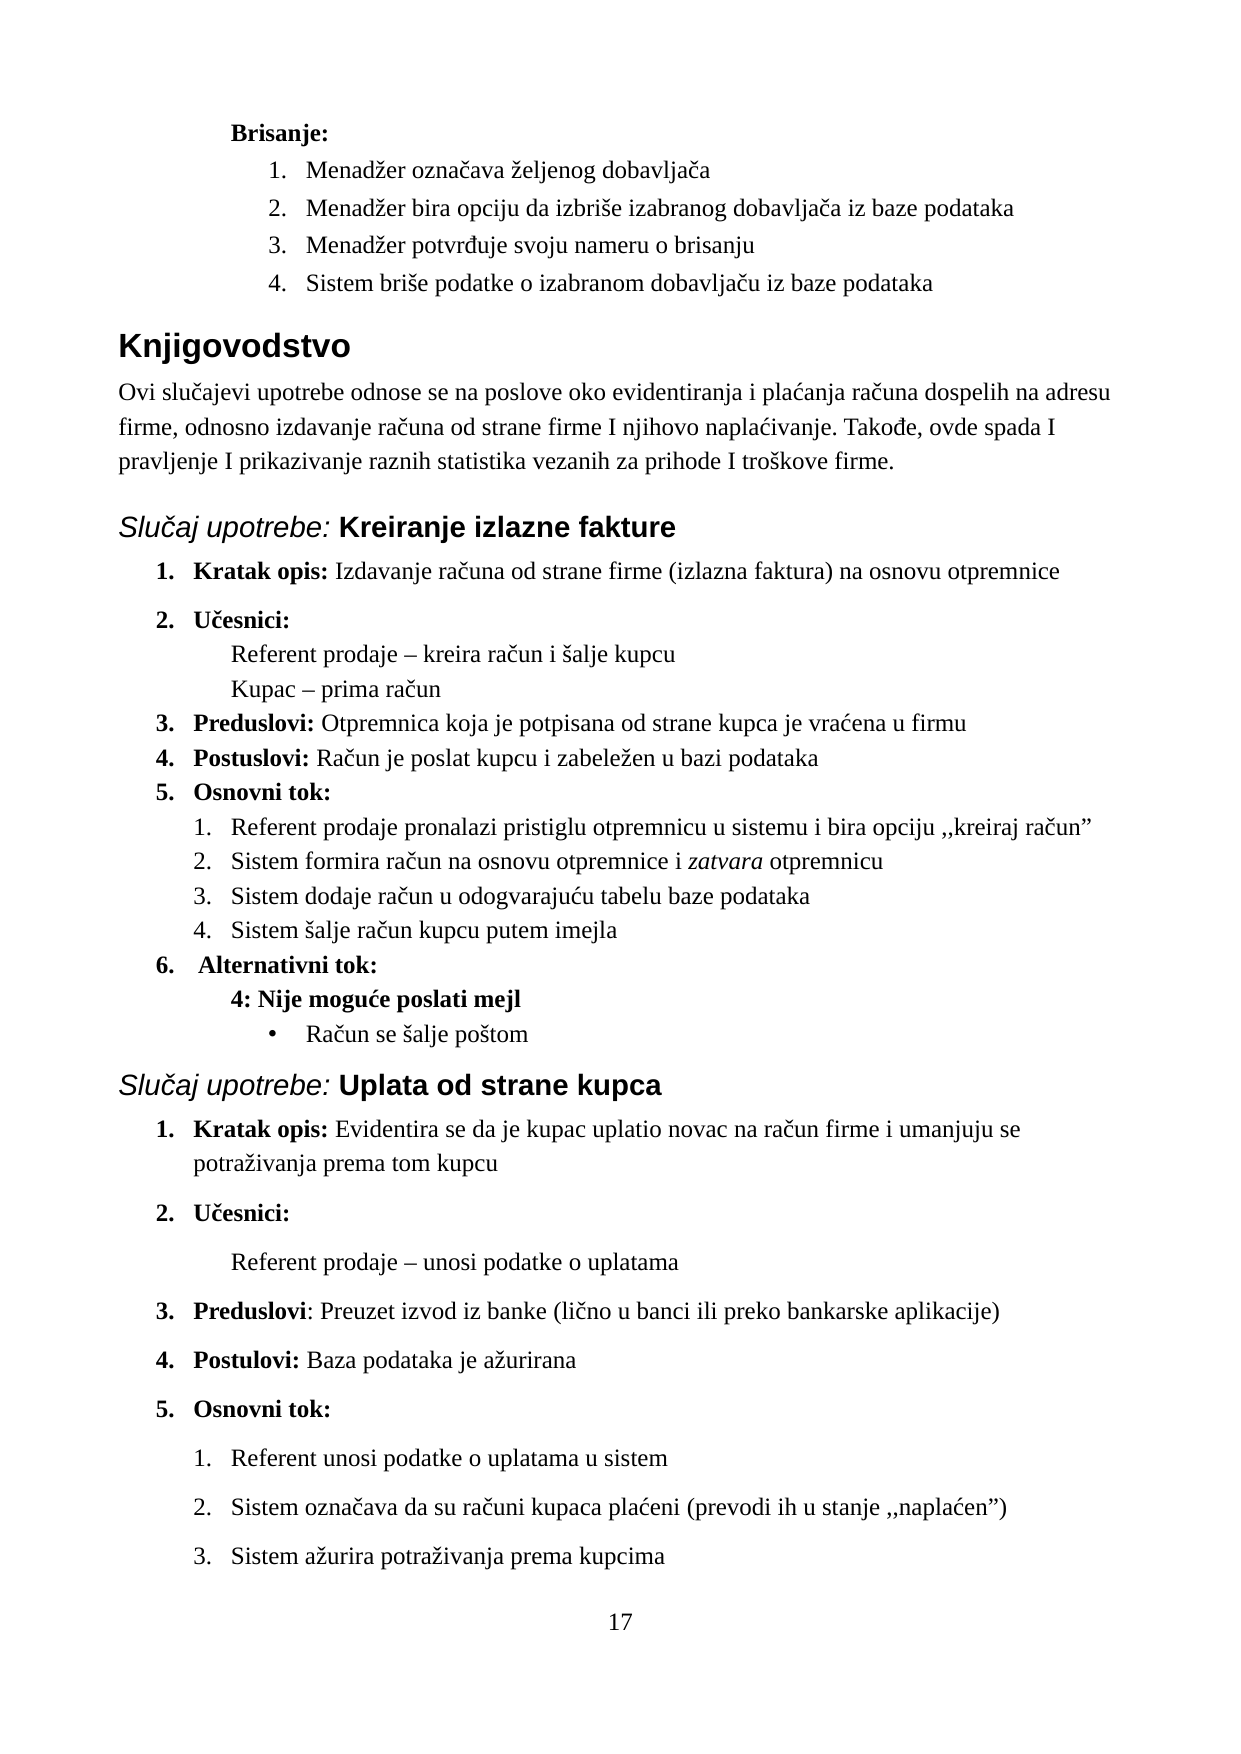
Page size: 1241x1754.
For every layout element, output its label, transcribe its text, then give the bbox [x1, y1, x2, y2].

list Sistem formira račun na osnovu otpremnice i zatvara otpremnicu [193, 846, 1122, 875]
list Sistem šalje račun kupcu putem imejla [193, 915, 1122, 944]
list Referent prodaje pronalazi pristiglu otpremnicu u sistemu i bira opciju ,,kreiraj račun” [193, 812, 1122, 841]
list Osnovni tok: [156, 1394, 1122, 1423]
subtitle Slučaj upotrebe: Uplata od strane kupca [118, 1068, 1122, 1102]
list Sistem dodaje račun u odogvarajuću tabelu baze podataka [193, 881, 1122, 909]
list Kratak opis: Izdavanje računa od strane firme (izlazna faktura) na osnovu otpremnice [156, 556, 1122, 585]
list Učesnici: [156, 1198, 1122, 1226]
list Brisanje: [231, 118, 1122, 147]
list Preduslovi: Preuzet izvod iz banke (lično u banci ili preko bankarske aplikacije) [156, 1296, 1122, 1324]
list Osnovni tok: [156, 777, 1122, 806]
list Učesnici: [156, 605, 1122, 634]
subtitle Knjigovodstvo [118, 326, 1122, 364]
list Preduslovi: Otpremnica koja je potpisana od strane kupca je vraćena u firmu [156, 708, 1122, 737]
list Referent unosi podatke o uplatama u sistem [193, 1443, 1122, 1472]
list Račun se šalje poštom [268, 1019, 1122, 1047]
list Menadžer potvrđuje svoju nameru o brisanju [268, 230, 1122, 259]
list Alternativni tok: [156, 950, 1122, 978]
list Postulovi: Baza podataka je ažurirana [156, 1345, 1122, 1373]
subtitle Slučaj upotrebe: Kreiranje izlazne fakture [118, 510, 1122, 543]
list Sistem označava da su računi kupaca plaćeni (prevodi ih u stanje ,,naplaćen”) [193, 1492, 1122, 1521]
list Kupac – prima račun [231, 674, 1122, 703]
list Referent prodaje – kreira račun i šalje kupcu [231, 639, 1122, 668]
list Sistem briše podatke o izabranom dobavljaču iz baze podataka [268, 268, 1122, 296]
list 4: Nije moguće poslati mejl [231, 984, 1122, 1013]
list Menadžer označava željenog dobavljača [268, 156, 1122, 184]
list Kratak opis: Evidentira se da je kupac uplatio novac na račun firme i umanjuju se potraživanja prema tom kupcu [156, 1114, 1122, 1177]
list Referent prodaje – unosi podatke o uplatama [231, 1247, 1122, 1275]
list Sistem ažurira potraživanja prema kupcima [193, 1541, 1122, 1570]
text Ovi slučajevi upotrebe odnose se na poslove oko evidentiranja i plaćanja računa dospelih na adresu firme, odnosno izdavanje računa od strane firme I njihovo naplaćivanje. Takođe, ovde spada I pravljenje I prikazivanje raznih statistika vezanih za prihode I troškove firme. [118, 377, 1122, 475]
list Menadžer bira opciju da izbriše izabranog dobavljača iz baze podataka [268, 193, 1122, 222]
list Postuslovi: Račun je poslat kupcu i zabeležen u bazi podataka [156, 743, 1122, 772]
